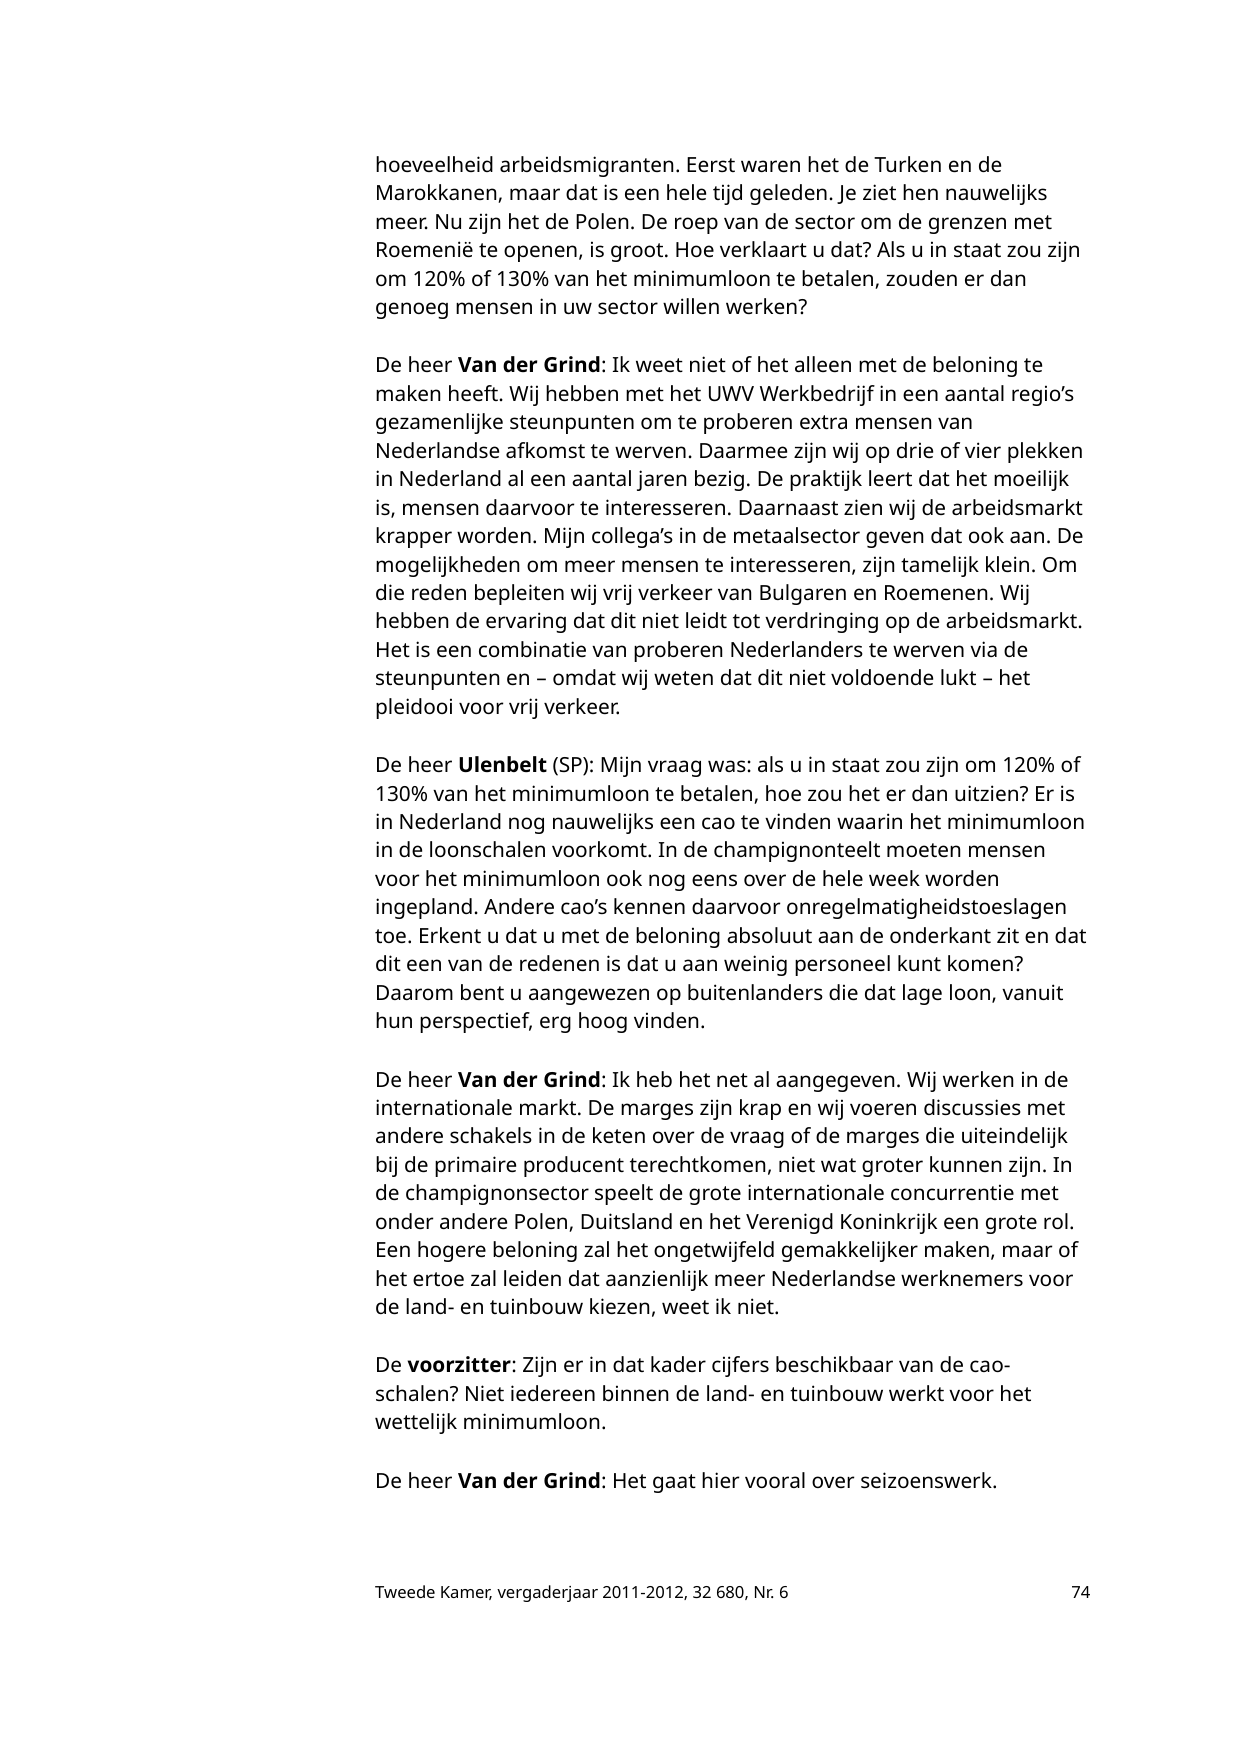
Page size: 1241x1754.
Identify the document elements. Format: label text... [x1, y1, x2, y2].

text De heer Van der Grind: Ik heb het net al aangegeven. Wij werken in de internationale markt. De marges zijn krap en wij voeren discussies met andere schakels in de keten over de vraag of de marges die uiteindelijk bij de primaire producent terechtkomen, niet wat groter kunnen zijn. In de champignonsector speelt de grote internationale concurrentie met onder andere Polen, Duitsland en het Verenigd Koninkrijk een grote rol. Een hogere beloning zal het ongetwijfeld gemakkelijker maken, maar of het ertoe zal leiden dat aanzienlijk meer Nederlandse werknemers voor de land- en tuinbouw kiezen, weet ik niet. [375, 1065, 1090, 1321]
text De heer Van der Grind: Het gaat hier vooral over seizoenswerk. [375, 1466, 1090, 1494]
text De voorzitter: Zijn er in dat kader cijfers beschikbaar van de cao-schalen? Niet iedereen binnen de land- en tuinbouw werkt voor het wettelijk minimumloon. [375, 1351, 1090, 1436]
text De heer Van der Grind: Ik weet niet of het alleen met de beloning te maken heeft. Wij hebben met het UWV Werkbedrijf in een aantal regio’s gezamenlijke steunpunten om te proberen extra mensen van Nederlandse afkomst te werven. Daarmee zijn wij op drie of vier plekken in Nederland al een aantal jaren bezig. De praktijk leert dat het moeilijk is, mensen daarvoor te interesseren. Daarnaast zien wij de arbeidsmarkt krapper worden. Mijn collega’s in de metaalsector geven dat ook aan. De mogelijkheden om meer mensen te interesseren, zijn tamelijk klein. Om die reden bepleiten wij vrij verkeer van Bulgaren en Roemenen. Wij hebben de ervaring dat dit niet leidt tot verdringing op de arbeidsmarkt. Het is een combinatie van proberen Nederlanders te werven via de steunpunten en – omdat wij weten dat dit niet voldoende lukt – het pleidooi voor vrij verkeer. [375, 351, 1090, 720]
text hoeveelheid arbeidsmigranten. Eerst waren het de Turken en de Marokkanen, maar dat is een hele tijd geleden. Je ziet hen nauwelijks meer. Nu zijn het de Polen. De roep van de sector om de grenzen met Roemenië te openen, is groot. Hoe verklaart u dat? Als u in staat zou zijn om 120% of 130% van het minimumloon te betalen, zouden er dan genoeg mensen in uw sector willen werken? [375, 150, 1090, 321]
text De heer Ulenbelt (SP): Mijn vraag was: als u in staat zou zijn om 120% of 130% van het minimumloon te betalen, hoe zou het er dan uitzien? Er is in Nederland nog nauwelijks een cao te vinden waarin het minimumloon in de loonschalen voorkomt. In de champignonteelt moeten mensen voor het minimumloon ook nog eens over de hele week worden ingepland. Andere cao’s kennen daarvoor onregelmatigheidstoeslagen toe. Erkent u dat u met de beloning absoluut aan de onderkant zit en dat dit een van de redenen is dat u aan weinig personeel kunt komen? Daarom bent u aangewezen op buitenlanders die dat lage loon, vanuit hun perspectief, erg hoog vinden. [375, 750, 1090, 1035]
